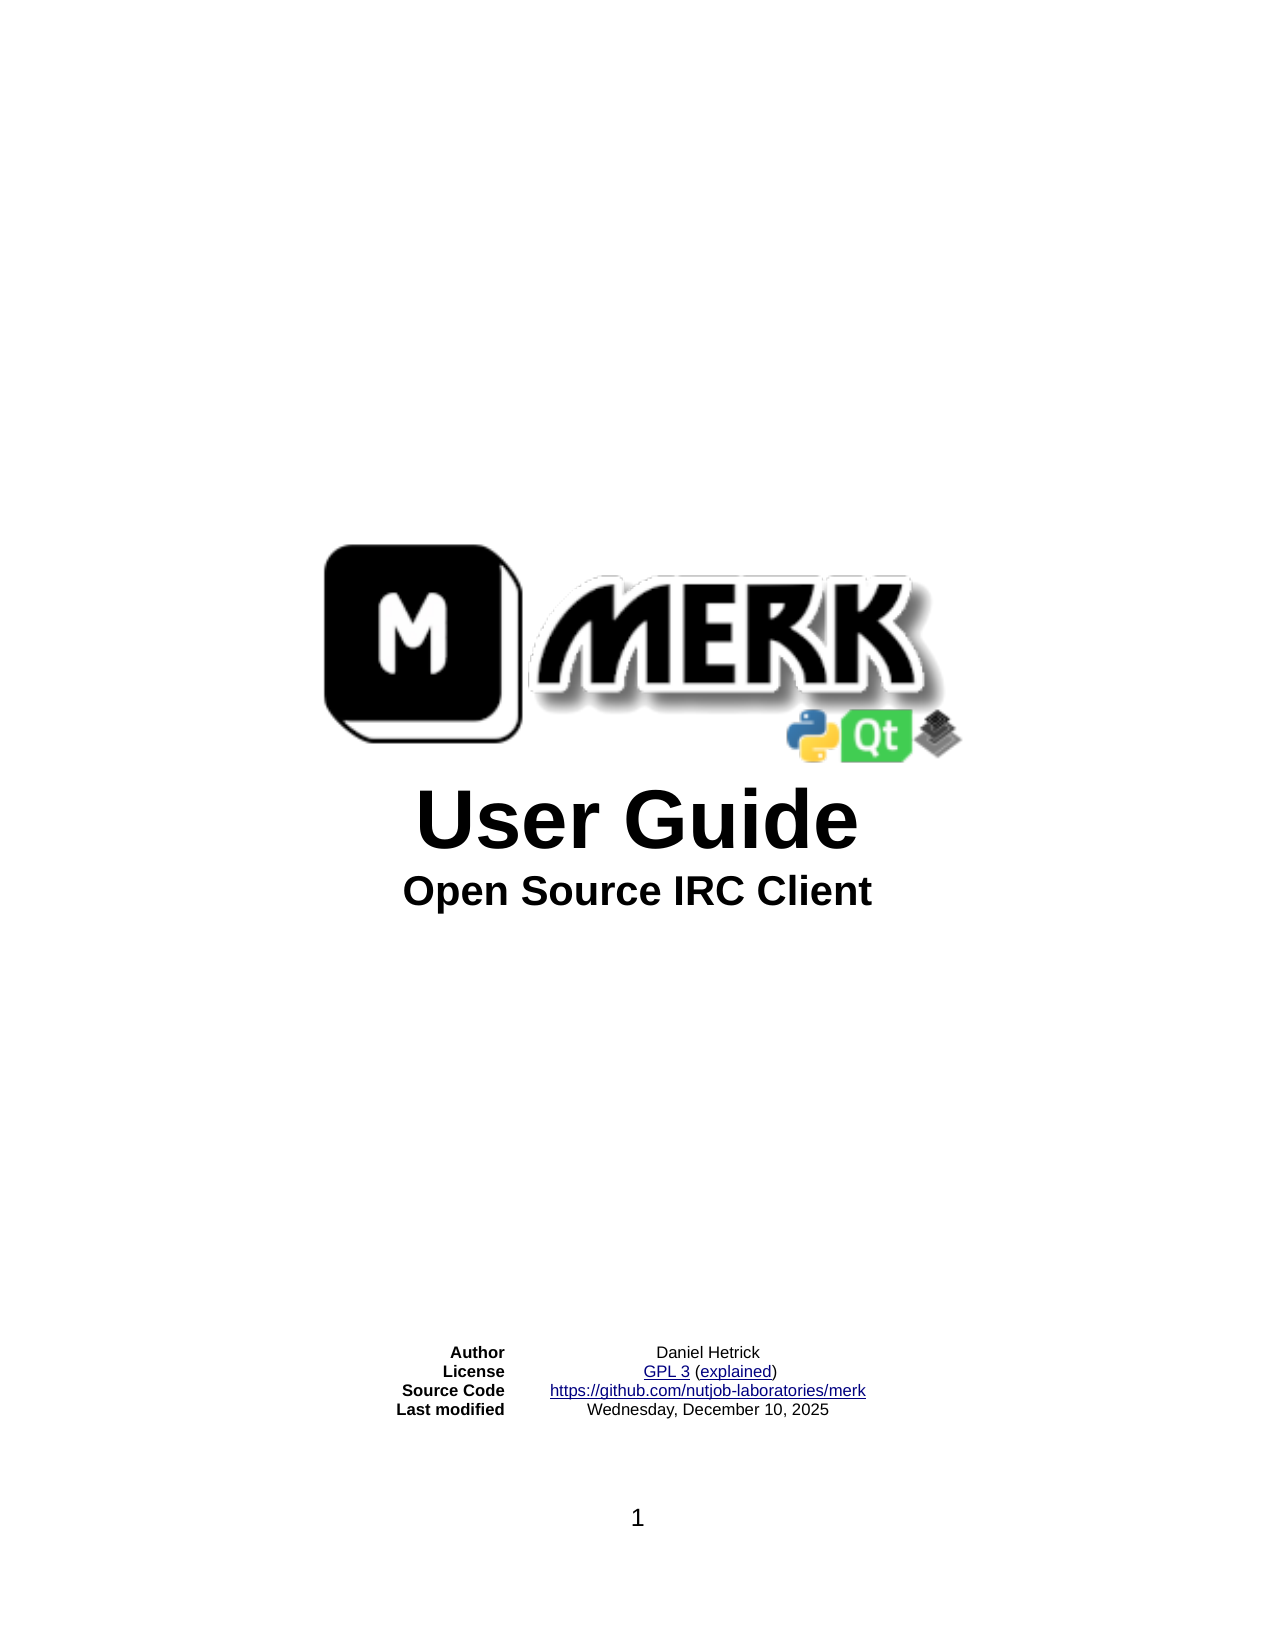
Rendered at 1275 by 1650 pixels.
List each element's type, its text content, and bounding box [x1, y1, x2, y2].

table_cell https://github.com/nutjob-laboratories/merk [519, 1381, 897, 1400]
table_cell GPL 3 (explained) [519, 1362, 897, 1381]
table_header Daniel Hetrick [519, 1343, 897, 1362]
table_header Author [378, 1343, 518, 1362]
picture [304, 520, 971, 771]
table_cell Wednesday, December 10, 2025 [519, 1400, 897, 1419]
text Open Source IRC Client [118, 866, 1157, 914]
table_cell Source Code [378, 1381, 518, 1400]
table_cell Last modified [378, 1400, 518, 1419]
text User Guide [118, 771, 1157, 866]
table_cell License [378, 1362, 518, 1381]
